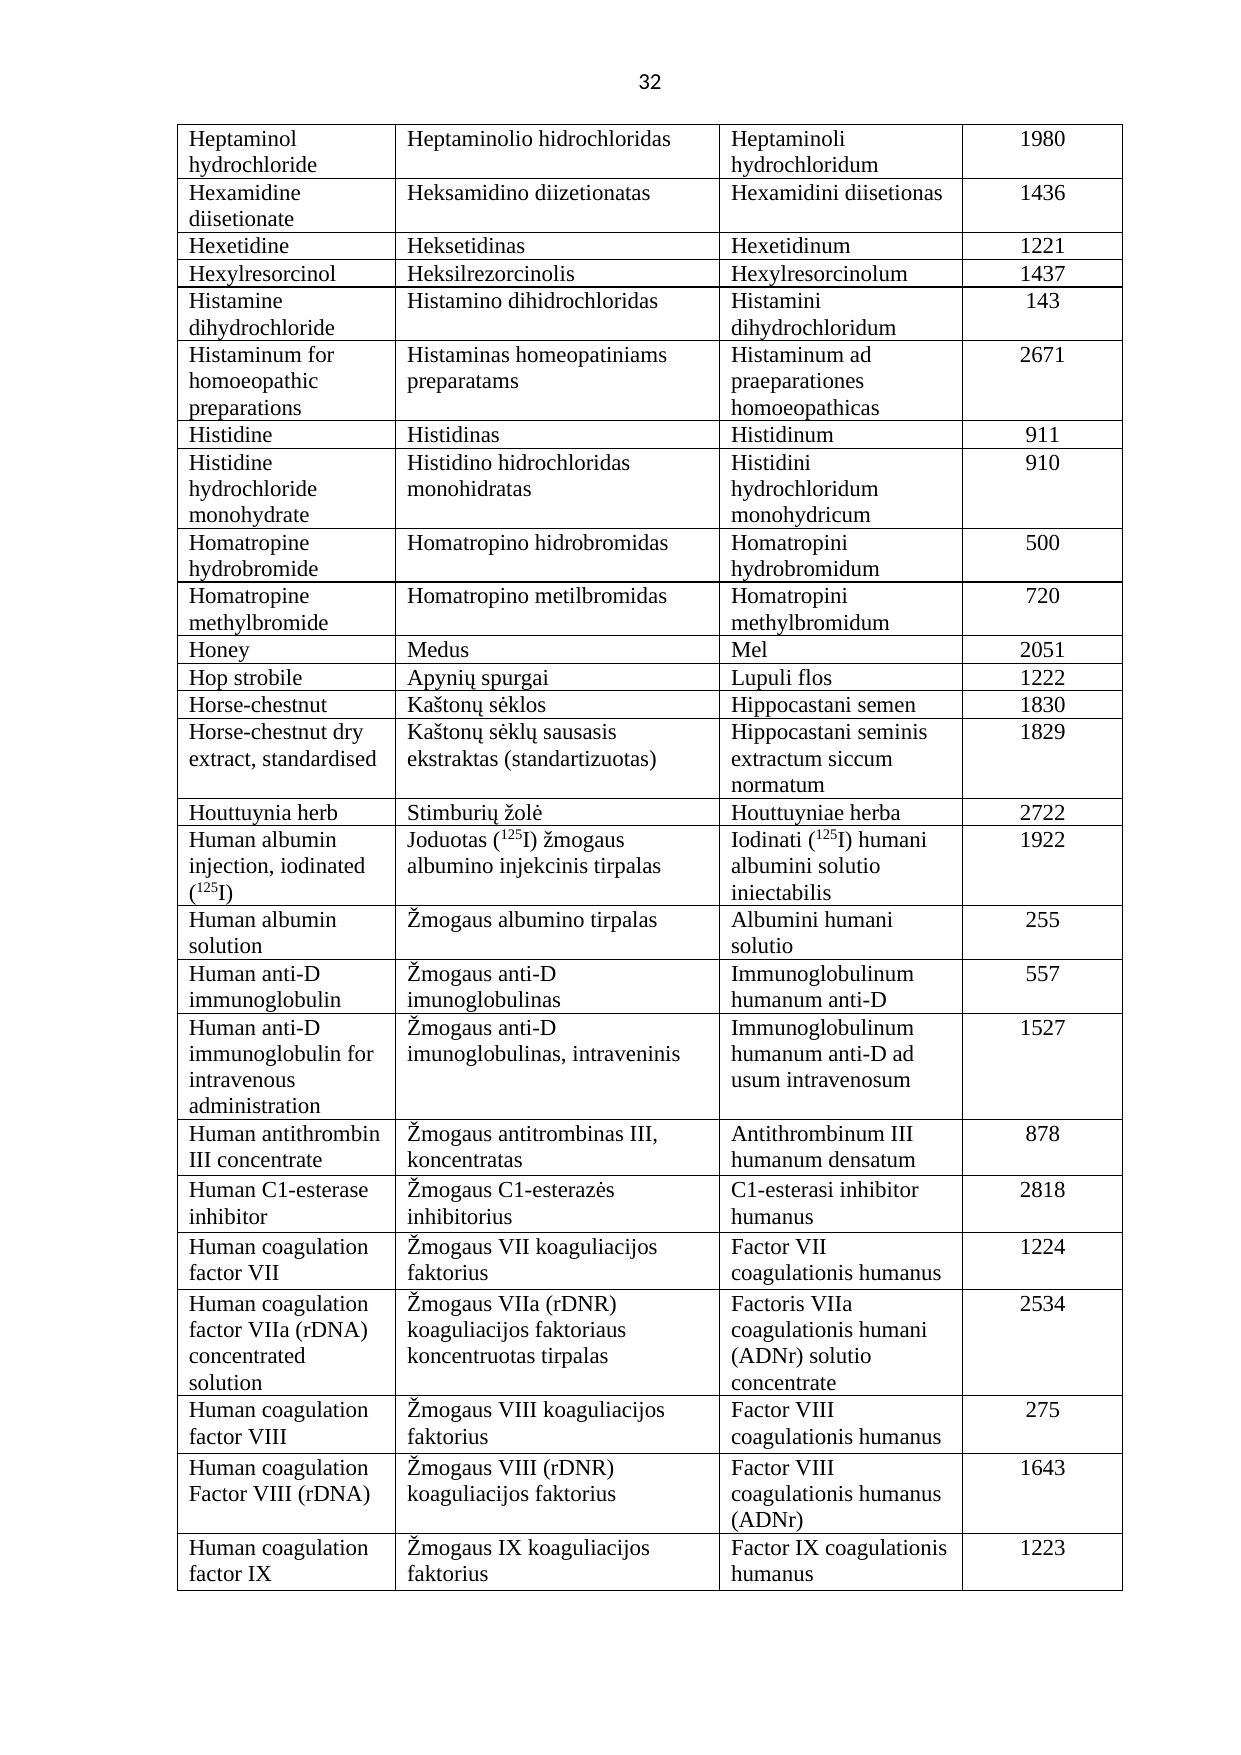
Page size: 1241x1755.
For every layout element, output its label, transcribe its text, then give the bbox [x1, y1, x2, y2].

table_cell 2722 [963, 799, 1122, 825]
table_cell Heptaminoli hydrochloridum [720, 125, 962, 178]
table_cell Iodinati (125I) humani albumini solutio iniectabilis [720, 826, 962, 905]
table_cell Histidine [178, 421, 395, 448]
table_cell Hexylresorcinolum [720, 260, 962, 286]
table_cell Homatropine methylbromide [178, 583, 395, 635]
table_cell Human coagulation factor IX [178, 1534, 395, 1590]
table_cell 911 [963, 421, 1122, 448]
table_cell Human coagulation factor VIIa (rDNA) concentrated solution [178, 1290, 395, 1395]
table_cell Human albumin injection, iodinated (125I) [178, 826, 395, 905]
table_cell Antithrombinum III humanum densatum [720, 1120, 962, 1175]
table_cell Heptaminol hydrochloride [178, 125, 395, 178]
table_cell Lupuli flos [720, 664, 962, 690]
table_cell Žmogaus VIIa (rDNR) koaguliacijos faktoriaus koncentruotas tirpalas [396, 1290, 719, 1395]
table_cell Histaminum for homoeopathic preparations [178, 341, 395, 420]
table_cell Žmogaus anti-D imunoglobulinas, intraveninis [396, 1014, 719, 1119]
table_cell 1223 [963, 1534, 1122, 1590]
table_cell Stimburių žolė [396, 799, 719, 825]
table_cell Factor IX coagulationis humanus [720, 1534, 962, 1590]
table_cell Hexetidinum [720, 233, 962, 259]
table_cell Hippocastani seminis extractum siccum normatum [720, 719, 962, 797]
table_cell 1437 [963, 260, 1122, 286]
table_cell 1830 [963, 691, 1122, 717]
table_cell Apynių spurgai [396, 664, 719, 690]
table_cell Hexamidine diisetionate [178, 179, 395, 232]
table_cell Žmogaus albumino tirpalas [396, 906, 719, 959]
table_cell 2671 [963, 341, 1122, 420]
table_cell Joduotas (125I) žmogaus albumino injekcinis tirpalas [396, 826, 719, 905]
table_cell Homatropini hydrobromidum [720, 529, 962, 581]
table_cell 1221 [963, 233, 1122, 259]
table_cell 1527 [963, 1014, 1122, 1119]
table_cell Hexetidine [178, 233, 395, 259]
table_cell Immunoglobulinum humanum anti-D [720, 960, 962, 1012]
table_cell Immunoglobulinum humanum anti-D ad usum intravenosum [720, 1014, 962, 1119]
table_cell Human coagulation factor VIII [178, 1396, 395, 1452]
table_cell Hippocastani semen [720, 691, 962, 717]
table_cell Human coagulation Factor VIII (rDNA) [178, 1454, 395, 1533]
table_cell Histidinas [396, 421, 719, 448]
table_cell 1222 [963, 664, 1122, 690]
table_cell Heksamidino diizetionatas [396, 179, 719, 232]
table_cell Hop strobile [178, 664, 395, 690]
table_cell Factoris VIIa coagulationis humani (ADNr) solutio concentrate [720, 1290, 962, 1395]
table_cell Albumini humani solutio [720, 906, 962, 959]
table_cell Homatropino metilbromidas [396, 583, 719, 635]
table_cell Histidino hidrochloridas monohidratas [396, 449, 719, 528]
table_cell Houttuynia herb [178, 799, 395, 825]
table_cell 1980 [963, 125, 1122, 178]
table_cell 1224 [963, 1233, 1122, 1289]
table_cell 275 [963, 1396, 1122, 1452]
table_cell Mel [720, 636, 962, 663]
table_cell Heksilrezorcinolis [396, 260, 719, 286]
table_cell Human C1-esterase inhibitor [178, 1176, 395, 1232]
table_cell Human antithrombin III concentrate [178, 1120, 395, 1175]
table_cell 910 [963, 449, 1122, 528]
table_cell 878 [963, 1120, 1122, 1175]
table_cell Histaminum ad praeparationes homoeopathicas [720, 341, 962, 420]
table_cell Horse-chestnut dry extract, standardised [178, 719, 395, 797]
table_cell Žmogaus C1-esterazės inhibitorius [396, 1176, 719, 1232]
table_cell Homatropine hydrobromide [178, 529, 395, 581]
table_cell 557 [963, 960, 1122, 1012]
table_cell 1922 [963, 826, 1122, 905]
table_cell Histamino dihidrochloridas [396, 288, 719, 340]
table_cell 720 [963, 583, 1122, 635]
table_cell Žmogaus IX koaguliacijos faktorius [396, 1534, 719, 1590]
table_cell Žmogaus VIII (rDNR) koaguliacijos faktorius [396, 1454, 719, 1533]
table_cell Histidini hydrochloridum monohydricum [720, 449, 962, 528]
table_cell Medus [396, 636, 719, 663]
table_cell Histidine hydrochloride monohydrate [178, 449, 395, 528]
table_cell Žmogaus antitrombinas III, koncentratas [396, 1120, 719, 1175]
table_cell Žmogaus anti-D imunoglobulinas [396, 960, 719, 1012]
table_cell Homatropino hidrobromidas [396, 529, 719, 581]
table_cell Heksetidinas [396, 233, 719, 259]
table_cell Human anti-D immunoglobulin [178, 960, 395, 1012]
table_cell Histaminas homeopatiniams preparatams [396, 341, 719, 420]
table_cell 2051 [963, 636, 1122, 663]
table_cell Hexamidini diisetionas [720, 179, 962, 232]
table_cell Human anti-D immunoglobulin for intravenous administration [178, 1014, 395, 1119]
table_cell Factor VII coagulationis humanus [720, 1233, 962, 1289]
table_cell 1436 [963, 179, 1122, 232]
table_cell 255 [963, 906, 1122, 959]
table_cell 2818 [963, 1176, 1122, 1232]
table_cell Factor VIII coagulationis humanus (ADNr) [720, 1454, 962, 1533]
table_cell Factor VIII coagulationis humanus [720, 1396, 962, 1452]
table_cell Žmogaus VII koaguliacijos faktorius [396, 1233, 719, 1289]
table_cell Homatropini methylbromidum [720, 583, 962, 635]
table_cell Heptaminolio hidrochloridas [396, 125, 719, 178]
table_cell Hexylresorcinol [178, 260, 395, 286]
table_cell Human coagulation factor VII [178, 1233, 395, 1289]
table_cell Honey [178, 636, 395, 663]
table_cell Kaštonų sėklų sausasis ekstraktas (standartizuotas) [396, 719, 719, 797]
table_cell Histamine dihydrochloride [178, 288, 395, 340]
table_cell Human albumin solution [178, 906, 395, 959]
table_cell Horse-chestnut [178, 691, 395, 717]
table_cell 1643 [963, 1454, 1122, 1533]
table_cell 500 [963, 529, 1122, 581]
table_cell Žmogaus VIII koaguliacijos faktorius [396, 1396, 719, 1452]
table_cell 2534 [963, 1290, 1122, 1395]
table_cell Houttuyniae herba [720, 799, 962, 825]
table_cell C1-esterasi inhibitor humanus [720, 1176, 962, 1232]
table_cell Kaštonų sėklos [396, 691, 719, 717]
table_cell Histamini dihydrochloridum [720, 288, 962, 340]
table_cell Histidinum [720, 421, 962, 448]
table_cell 1829 [963, 719, 1122, 797]
table_cell 143 [963, 288, 1122, 340]
